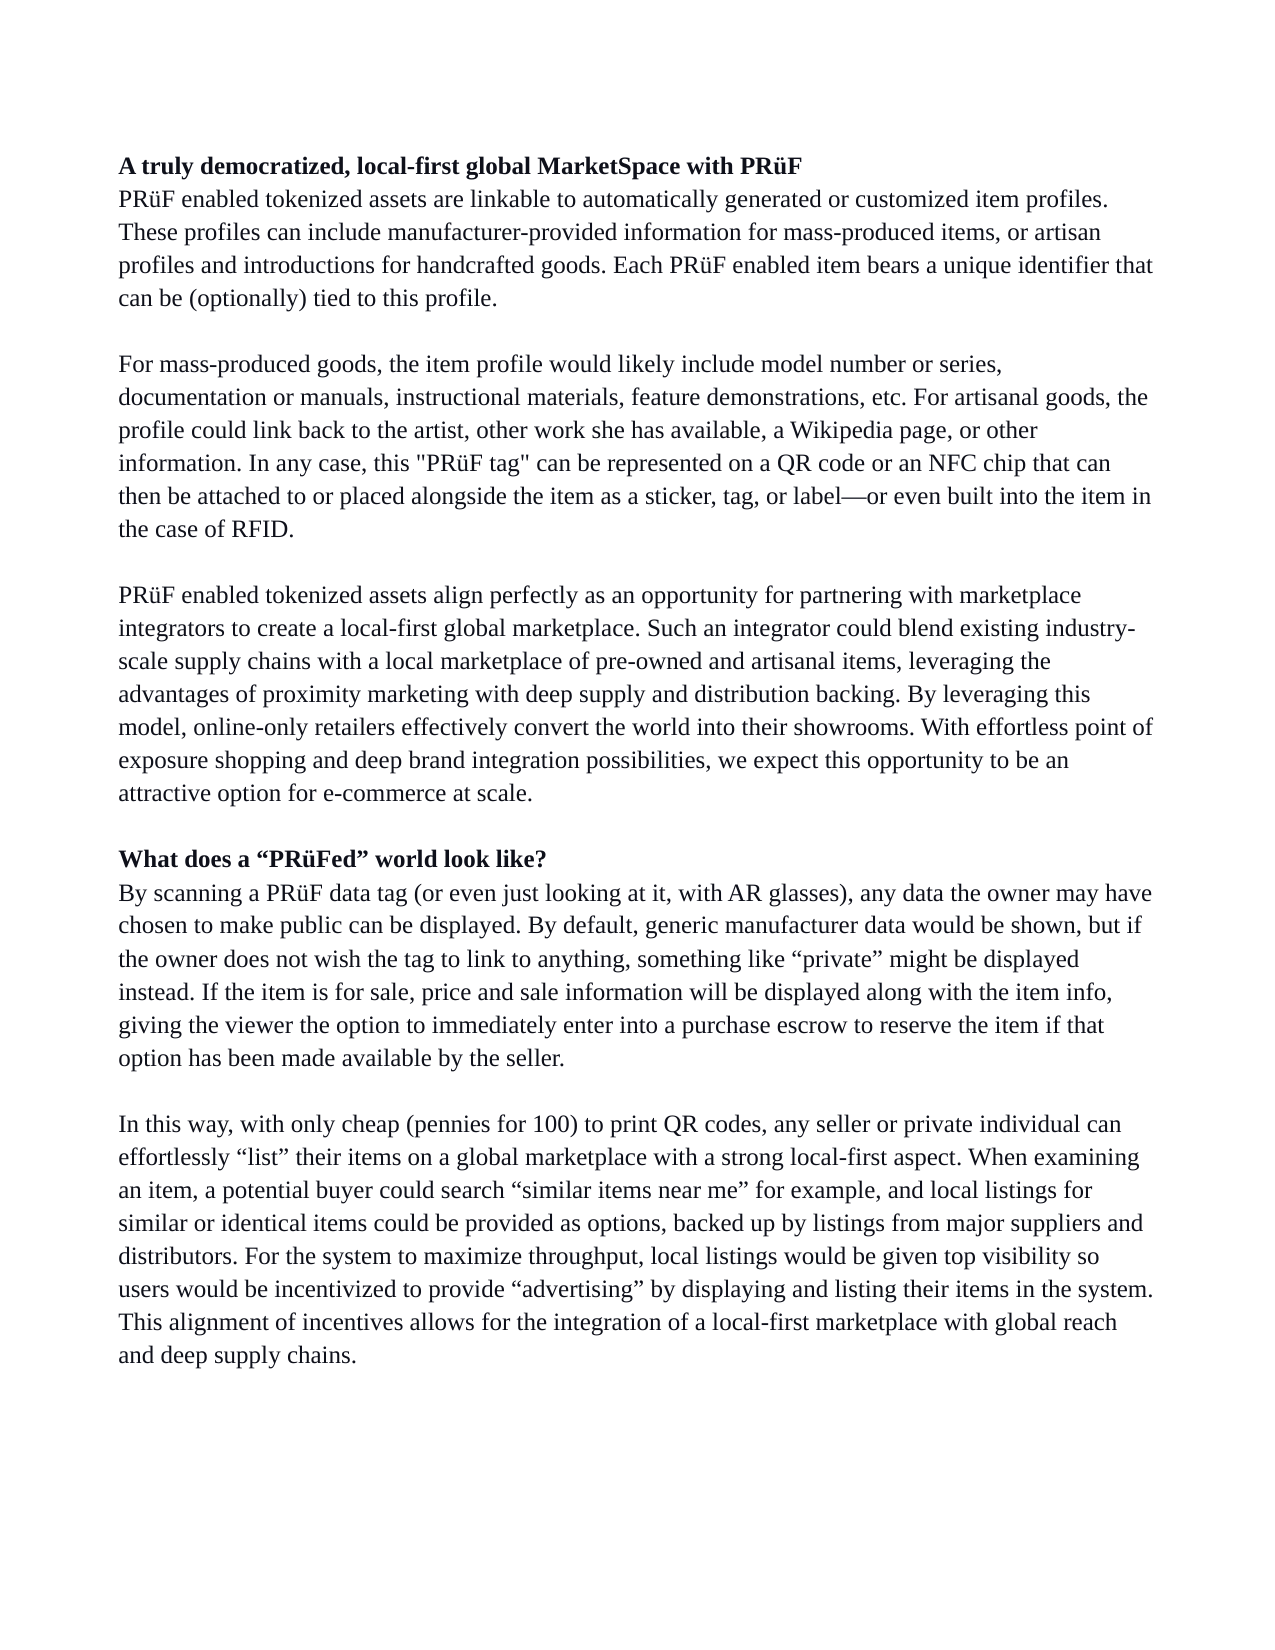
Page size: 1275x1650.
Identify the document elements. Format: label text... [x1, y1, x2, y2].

text What does a “PRüFed” world look like? [118, 844, 1157, 873]
text PRüF enabled tokenized assets are linkable to automatically generated or customized item profiles. These profiles can include manufacturer-provided information for mass-produced items, or artisan profiles and introductions for handcrafted goods. Each PRüF enabled item bears a unique identifier that can be (optionally) tied to this profile. [118, 184, 1157, 312]
text A truly democratized, local-first global MarketSpace with PRüF [118, 151, 1157, 180]
text By scanning a PRüF data tag (or even just looking at it, with AR glasses), any data the owner may have chosen to make public can be displayed. By default, generic manufacturer data would be shown, but if the owner does not wish the tag to link to anything, something like “private” might be displayed instead. If the item is for sale, price and sale information will be displayed along with the item info, giving the viewer the option to immediately enter into a purchase escrow to reserve the item if that option has been made available by the seller. [118, 878, 1157, 1071]
text PRüF enabled tokenized assets align perfectly as an opportunity for partnering with marketplace integrators to create a local-first global marketplace. Such an integrator could blend existing industry-scale supply chains with a local marketplace of pre-owned and artisanal items, leveraging the advantages of proximity marketing with deep supply and distribution backing. By leveraging this model, online-only retailers effectively convert the world into their showrooms. With effortless point of exposure shopping and deep brand integration possibilities, we expect this opportunity to be an attractive option for e-commerce at scale. [118, 580, 1157, 807]
text In this way, with only cheap (pennies for 100) to print QR codes, any seller or private individual can effortlessly “list” their items on a global marketplace with a strong local-first aspect. When examining an item, a potential buyer could search “similar items near me” for example, and local listings for similar or identical items could be provided as options, backed up by listings from major suppliers and distributors. For the system to maximize throughput, local listings would be given top visibility so users would be incentivized to provide “advertising” by displaying and listing their items in the system. This alignment of incentives allows for the integration of a local-first marketplace with global reach and deep supply chains. [118, 1109, 1157, 1369]
text For mass-produced goods, the item profile would likely include model number or series, documentation or manuals, instructional materials, feature demonstrations, etc. For artisanal goods, the profile could link back to the artist, other work she has available, a Wikipedia page, or other information. In any case, this "PRüF tag" can be represented on a QR code or an NFC chip that can then be attached to or placed alongside the item as a sticker, tag, or label—or even built into the item in the case of RFID. [118, 349, 1157, 543]
